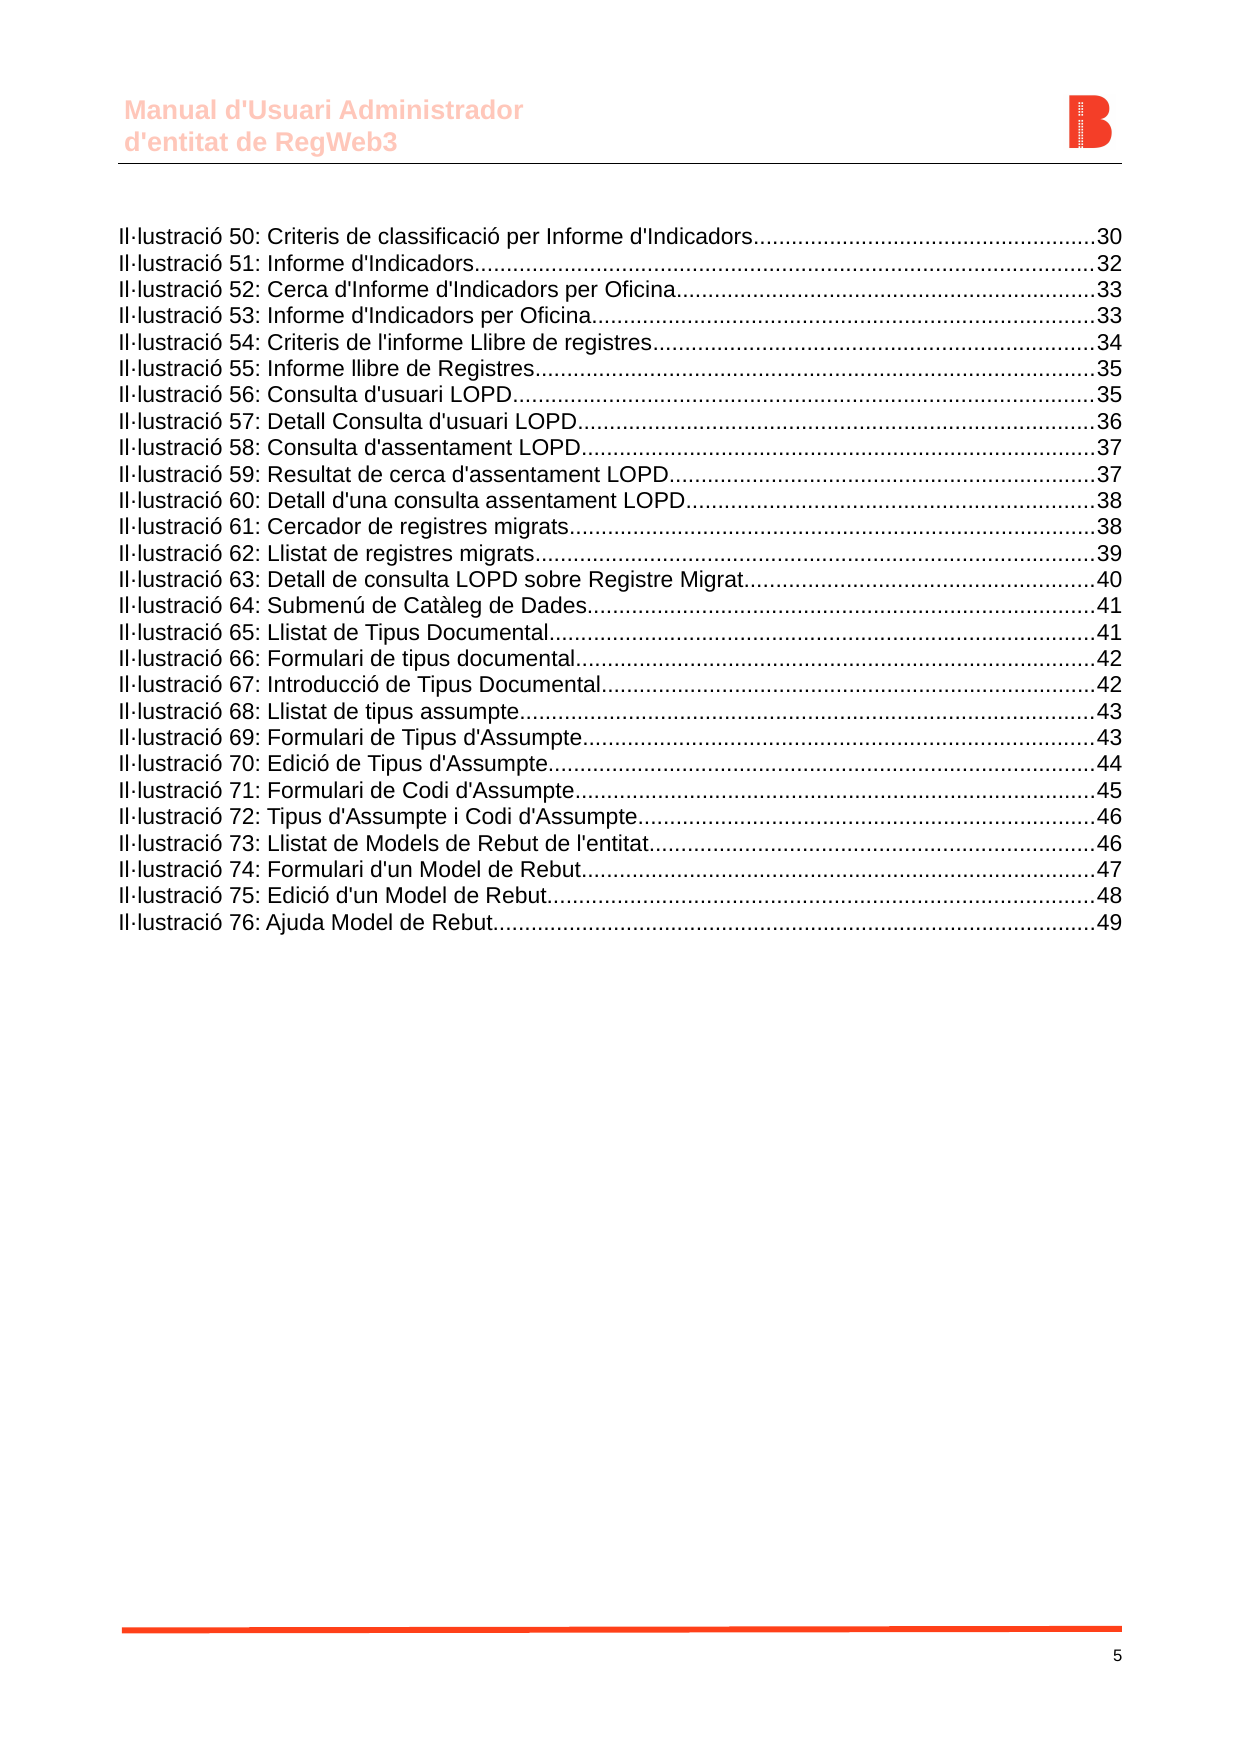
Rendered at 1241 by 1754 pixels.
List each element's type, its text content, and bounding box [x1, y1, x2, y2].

text Il·lustració 69: Formulari de Tipus d'Assumpte 43 [118, 724, 1122, 750]
text Il·lustració 59: Resultat de cerca d'assentament LOPD 37 [118, 461, 1122, 487]
text Il·lustració 53: Informe d'Indicadors per Oficina 33 [118, 302, 1122, 329]
text Il·lustració 66: Formulari de tipus documental 42 [118, 645, 1122, 671]
text Il·lustració 63: Detall de consulta LOPD sobre Registre Migrat 40 [118, 566, 1122, 592]
text Il·lustració 54: Criteris de l'informe Llibre de registres 34 [118, 329, 1122, 355]
text Il·lustració 57: Detall Consulta d'usuari LOPD 36 [118, 408, 1122, 434]
text Il·lustració 50: Criteris de classificació per Informe d'Indicadors 30 [118, 223, 1122, 250]
picture [1063, 94, 1117, 150]
text Il·lustració 67: Introducció de Tipus Documental 42 [118, 671, 1122, 698]
text Il·lustració 68: Llistat de tipus assumpte 43 [118, 698, 1122, 724]
text Il·lustració 75: Edició d'un Model de Rebut 48 [118, 882, 1122, 908]
text Il·lustració 58: Consulta d'assentament LOPD 37 [118, 434, 1122, 461]
text Il·lustració 62: Llistat de registres migrats 39 [118, 539, 1122, 566]
text Il·lustració 64: Submenú de Catàleg de Dades 41 [118, 592, 1122, 619]
text Il·lustració 60: Detall d'una consulta assentament LOPD 38 [118, 487, 1122, 513]
text Il·lustració 56: Consulta d'usuari LOPD 35 [118, 381, 1122, 408]
text Il·lustració 52: Cerca d'Informe d'Indicadors per Oficina 33 [118, 276, 1122, 302]
text Il·lustració 71: Formulari de Codi d'Assumpte 45 [118, 777, 1122, 803]
text Il·lustració 76: Ajuda Model de Rebut 49 [118, 908, 1122, 935]
text Il·lustració 65: Llistat de Tipus Documental 41 [118, 619, 1122, 645]
text Il·lustració 70: Edició de Tipus d'Assumpte 44 [118, 750, 1122, 777]
text Il·lustració 72: Tipus d'Assumpte i Codi d'Assumpte 46 [118, 803, 1122, 829]
text Il·lustració 61: Cercador de registres migrats 38 [118, 513, 1122, 539]
text Il·lustració 73: Llistat de Models de Rebut de l'entitat 46 [118, 829, 1122, 856]
text Il·lustració 55: Informe llibre de Registres 35 [118, 355, 1122, 381]
text Il·lustració 74: Formulari d'un Model de Rebut 47 [118, 856, 1122, 882]
text Il·lustració 51: Informe d'Indicadors 32 [118, 250, 1122, 276]
